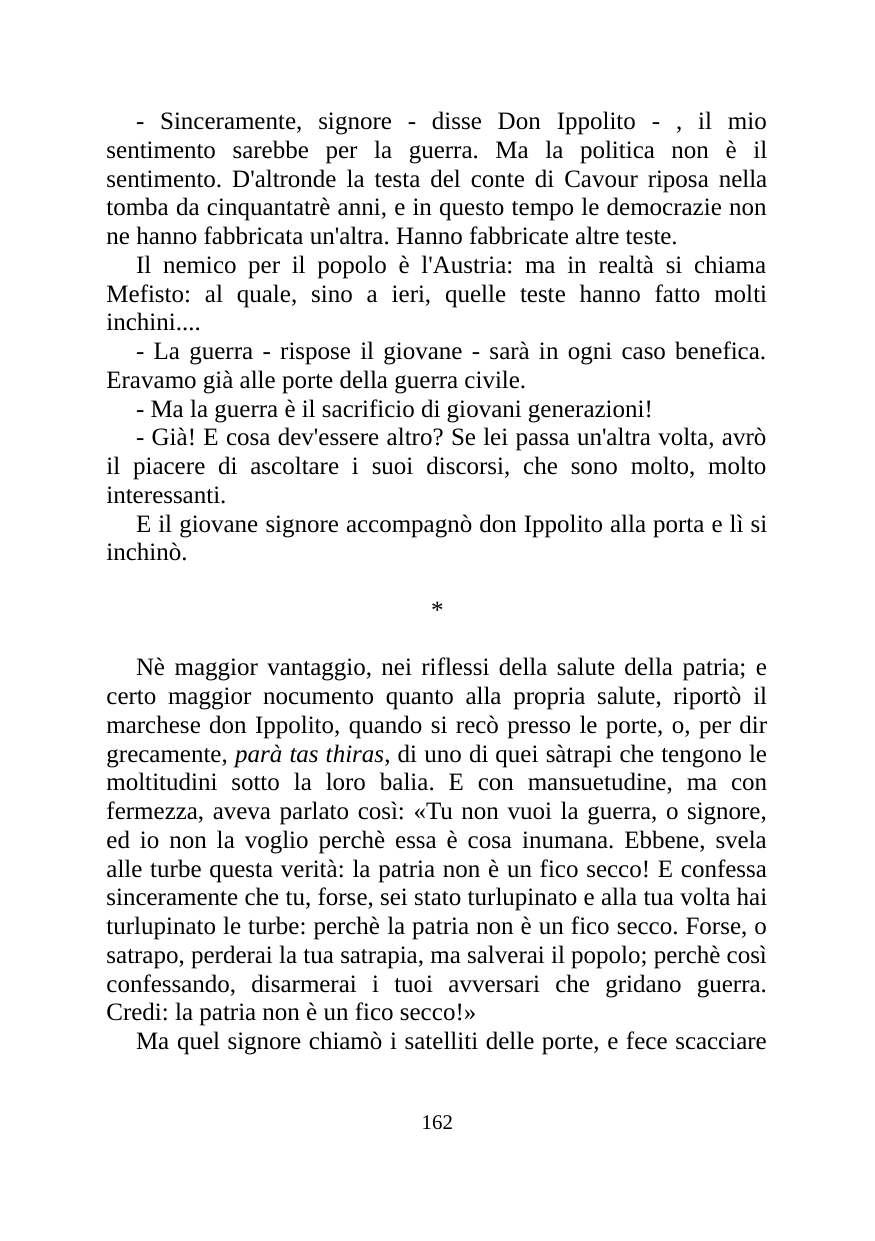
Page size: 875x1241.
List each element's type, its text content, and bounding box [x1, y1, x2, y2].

text * [106, 595, 768, 624]
text - Già! E cosa dev'essere altro? Se lei passa un'altra volta, avrò il piacere di ascoltare i suoi discorsi, che sono molto, molto interessanti. [106, 422, 768, 509]
text Il nemico per il popolo è l'Austria: ma in realtà si chiama Mefisto: al quale, sino a ieri, quelle teste hanno fatto molti inchini.... [106, 250, 768, 336]
text - Sinceramente, signore - disse Don Ippolito - , il mio sentimento sarebbe per la guerra. Ma la politica non è il sentimento. D'altronde la testa del conte di Cavour riposa nella tomba da cinquantatrè anni, e in questo tempo le democrazie non ne hanno fabbricata un'altra. Hanno fabbricate altre teste. [106, 106, 768, 250]
text Nè maggior vantaggio, nei riflessi della salute della patria; e certo maggior nocumento quanto alla propria salute, riportò il marchese don Ippolito, quando si recò presso le porte, o, per dir grecamente, parà tas thiras, di uno di quei sàtrapi che tengono le moltitudini sotto la loro balia. E con mansuetudine, ma con fermezza, aveva parlato così: «Tu non vuoi la guerra, o signore, ed io non la voglio perchè essa è cosa inumana. Ebbene, svela alle turbe questa verità: la patria non è un fico secco! E confessa sinceramente che tu, forse, sei stato turlupinato e alla tua volta hai turlupinato le turbe: perchè la patria non è un fico secco. Forse, o satrapo, perderai la tua satrapia, ma salverai il popolo; perchè così confessando, disarmerai i tuoi avversari che gridano guerra. Credi: la patria non è un fico secco!» [106, 652, 768, 1026]
text - La guerra - rispose il giovane - sarà in ogni caso benefica. Eravamo già alle porte della guerra civile. [106, 336, 768, 394]
text - Ma la guerra è il sacrificio di giovani generazioni! [106, 394, 768, 422]
text Ma quel signore chiamò i satelliti delle porte, e fece scacciare [106, 1026, 768, 1055]
text E il giovane signore accompagnò don Ippolito alla porta e lì si inchinò. [106, 509, 768, 566]
